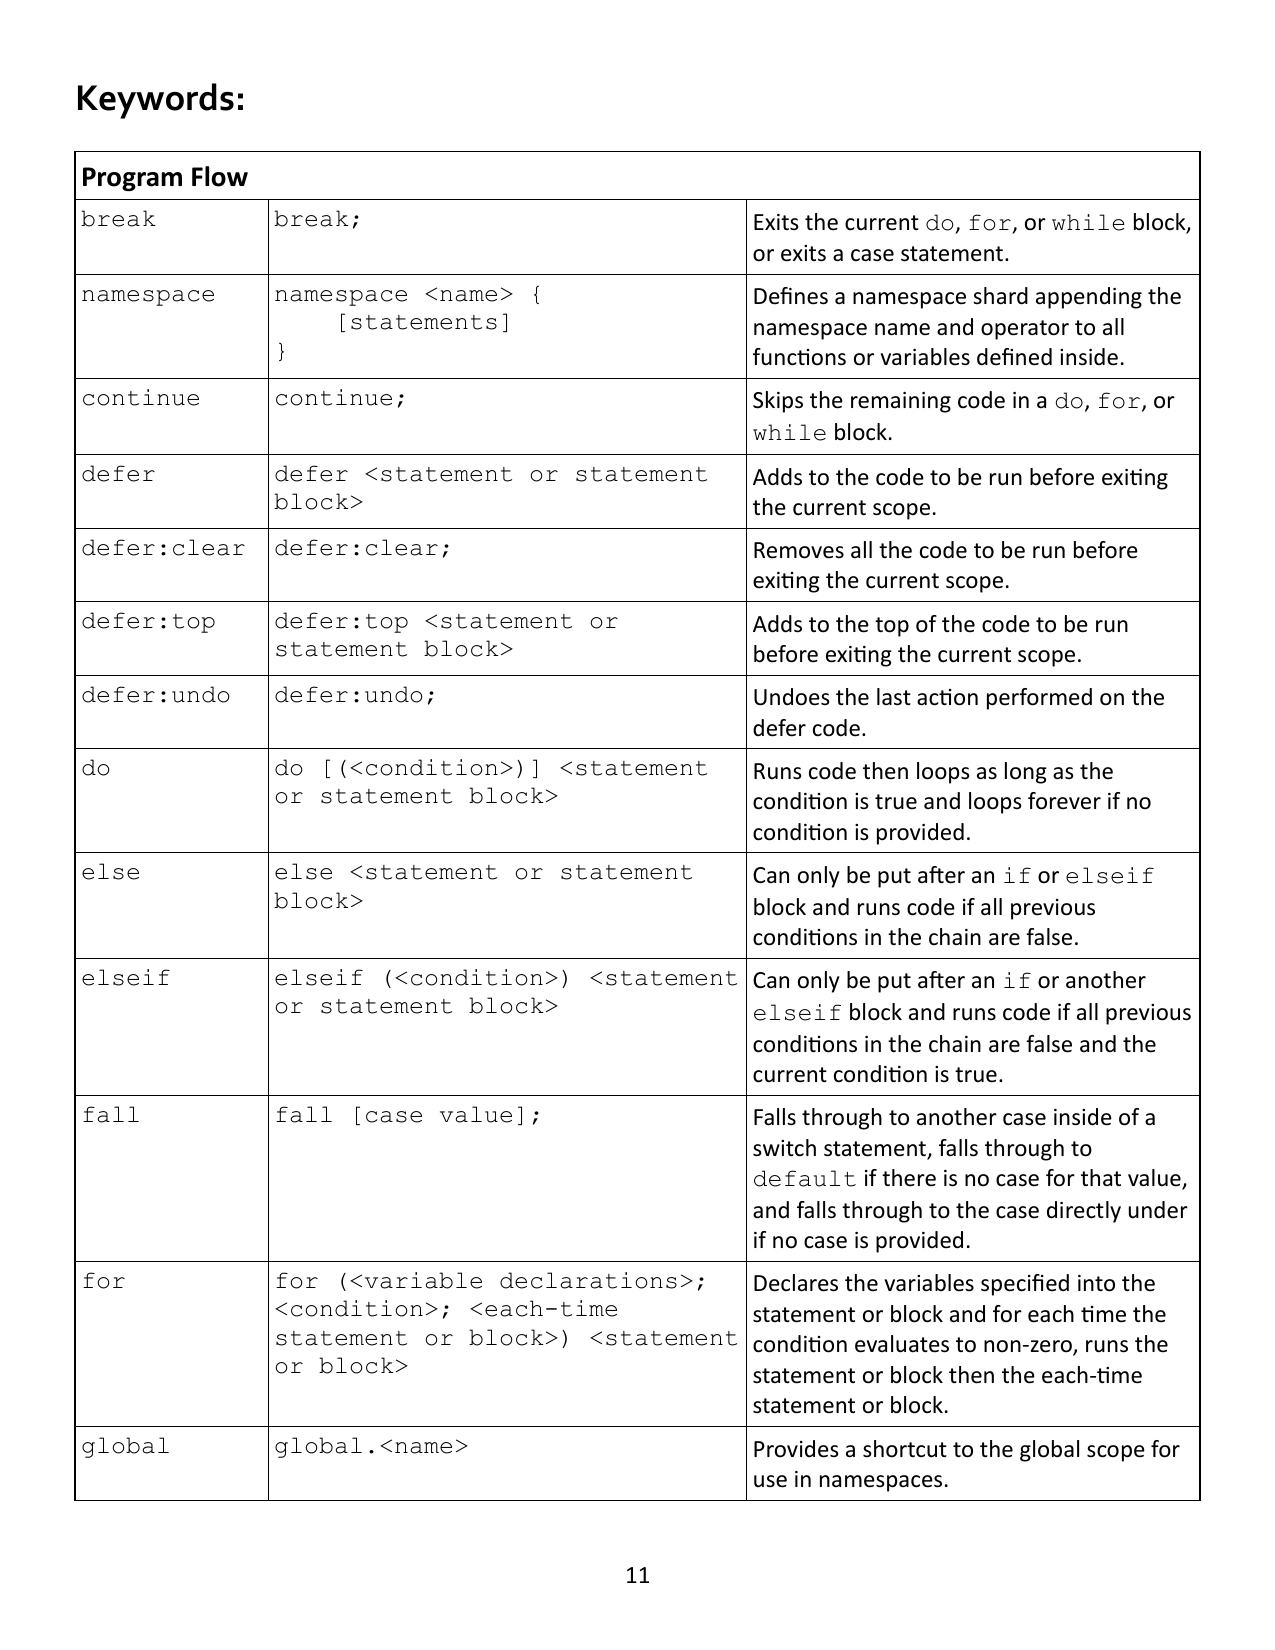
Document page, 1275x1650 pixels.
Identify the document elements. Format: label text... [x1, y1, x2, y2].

table_cell defer:undo; [269, 676, 746, 748]
table_cell defer:undo [76, 676, 268, 748]
table_cell break; [269, 200, 746, 274]
table_cell for (<variable declarations>; <condition>; <each-time statement or block>) <statement or block> [269, 1262, 746, 1426]
table_cell Can only be put after an if or elseif block and runs code if all previous conditions in the chain are false. [747, 853, 1199, 957]
table_cell defer <statement or statement block> [269, 455, 746, 527]
table_cell Can only be put after an if or another elseif block and runs code if all previous conditions in the chain are false and the current condition is true. [747, 959, 1199, 1094]
table_cell for [76, 1262, 268, 1426]
table_cell do [(<condition>)] <statement or statement block> [269, 749, 746, 852]
table_cell defer:clear [76, 529, 268, 601]
table_cell Removes all the code to be run before exiting the current scope. [747, 529, 1199, 601]
table_cell do [76, 749, 268, 852]
table_cell elseif [76, 959, 268, 1094]
table_cell global.<name> [269, 1427, 746, 1499]
table_cell Exits the current do, for, or while block, or exits a case statement. [747, 200, 1199, 274]
table_cell defer:top [76, 602, 268, 674]
table_cell Skips the remaining code in a do, for, or while block. [747, 379, 1199, 454]
table_cell fall [76, 1096, 268, 1261]
table_cell namespace <name> { [statements] } [269, 275, 746, 378]
table_cell Adds to the top of the code to be run before exiting the current scope. [747, 602, 1199, 674]
table_cell fall [case value]; [269, 1096, 746, 1261]
table_cell namespace [76, 275, 268, 378]
table_cell Runs code then loops as long as the condition is true and loops forever if no condition is provided. [747, 749, 1199, 852]
table_cell defer:clear; [269, 529, 746, 601]
table_cell continue; [269, 379, 746, 454]
table_cell continue [76, 379, 268, 454]
table_cell else <statement or statement block> [269, 853, 746, 957]
table_cell break [76, 200, 268, 274]
table_header Program Flow [76, 152, 1199, 199]
table_cell else [76, 853, 268, 957]
table_cell Defines a namespace shard appending the namespace name and operator to all functions or variables defined inside. [747, 275, 1199, 378]
table_cell Undoes the last action performed on the defer code. [747, 676, 1199, 748]
table_cell defer [76, 455, 268, 527]
table_cell elseif (<condition>) <statement or statement block> [269, 959, 746, 1094]
subtitle Keywords: [75, 75, 1200, 120]
table_cell defer:top <statement or statement block> [269, 602, 746, 674]
table_cell Falls through to another case inside of a switch statement, falls through to default if there is no case for that value, and falls through to the case directly under if no case is provided. [747, 1096, 1199, 1261]
table_cell global [76, 1427, 268, 1499]
table_cell Provides a shortcut to the global scope for use in namespaces. [747, 1427, 1199, 1499]
table_cell Declares the variables specified into the statement or block and for each time the condition evaluates to non-zero, runs the statement or block then the each-time statement or block. [747, 1262, 1199, 1426]
table_cell Adds to the code to be run before exiting the current scope. [747, 455, 1199, 527]
